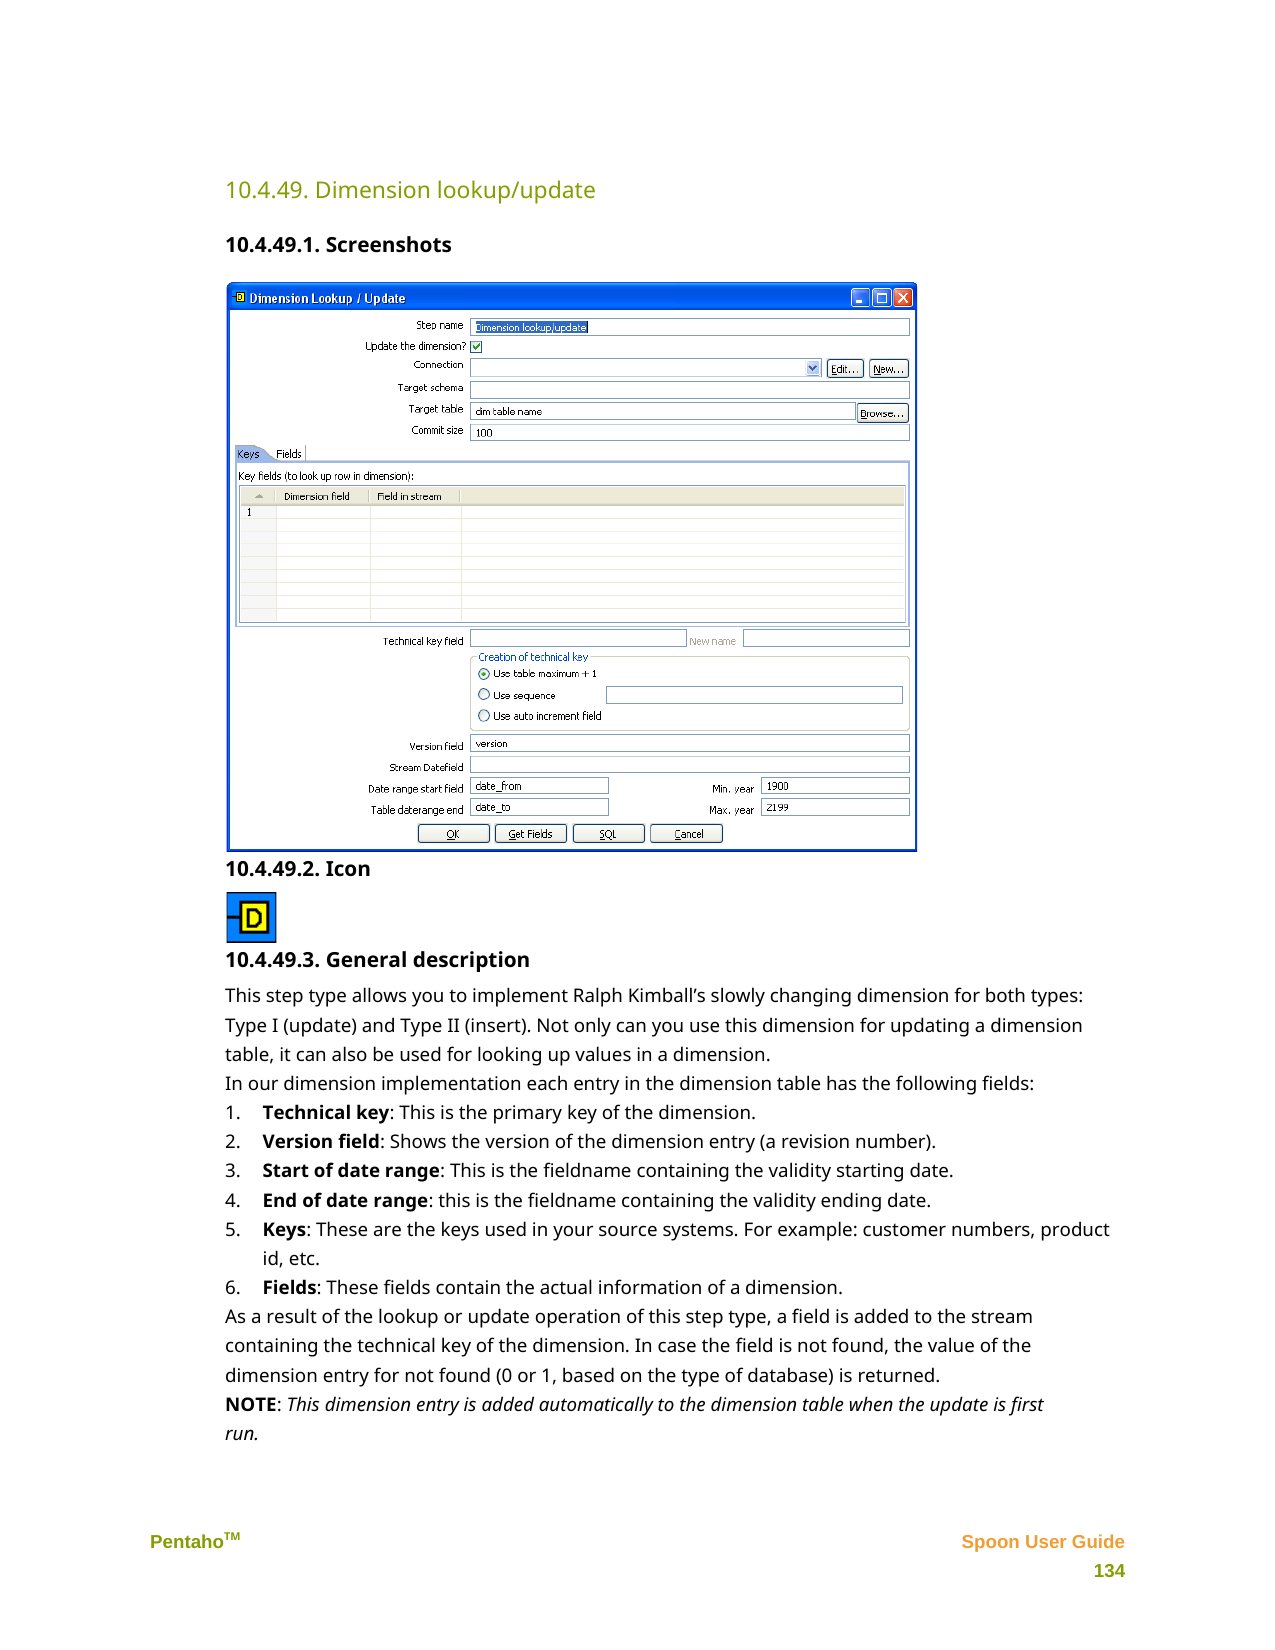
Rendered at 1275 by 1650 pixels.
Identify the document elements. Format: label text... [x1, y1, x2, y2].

text In our dimension implementation each entry in the dimension table has the following fields: [225, 1067, 1125, 1096]
subtitle 10.4.49.3. General description [225, 891, 1125, 973]
list End of date range: this is the fieldname containing the validity ending date. [225, 1184, 1125, 1213]
picture [226, 282, 918, 852]
list Fields: These fields contain the actual information of a dimension. [225, 1271, 1125, 1300]
list Keys: These are the keys used in your source systems. For example: customer numbers, product id, etc. [225, 1213, 1125, 1271]
text This step type allows you to implement Ralph Kimball’s slowly changing dimension for both types: [225, 979, 1125, 1009]
subtitle 10.4.49. Dimension lookup/update [225, 175, 1125, 204]
picture [226, 892, 277, 943]
text run. [225, 1417, 1125, 1446]
text As a result of the lookup or update operation of this step type, a field is added to the stream containing the technical key of the dimension. In case the field is not found, the value of the dimension entry for not found (0 or 1, based on the type of database) is returned. [225, 1300, 1125, 1388]
list Start of date range: This is the fieldname containing the validity starting date. [225, 1154, 1125, 1184]
text NOTE: This dimension entry is added automatically to the dimension table when the update is first [225, 1388, 1125, 1417]
subtitle 10.4.49.1. Screenshots [225, 229, 1125, 258]
list Technical key: This is the primary key of the dimension. [225, 1096, 1125, 1125]
list Version field: Shows the version of the dimension entry (a revision number). [225, 1125, 1125, 1154]
text Type I (update) and Type II (insert). Not only can you use this dimension for updating a dimension table, it can also be used for looking up values in a dimension. [225, 1009, 1125, 1067]
subtitle 10.4.49.2. Icon [225, 852, 1125, 883]
